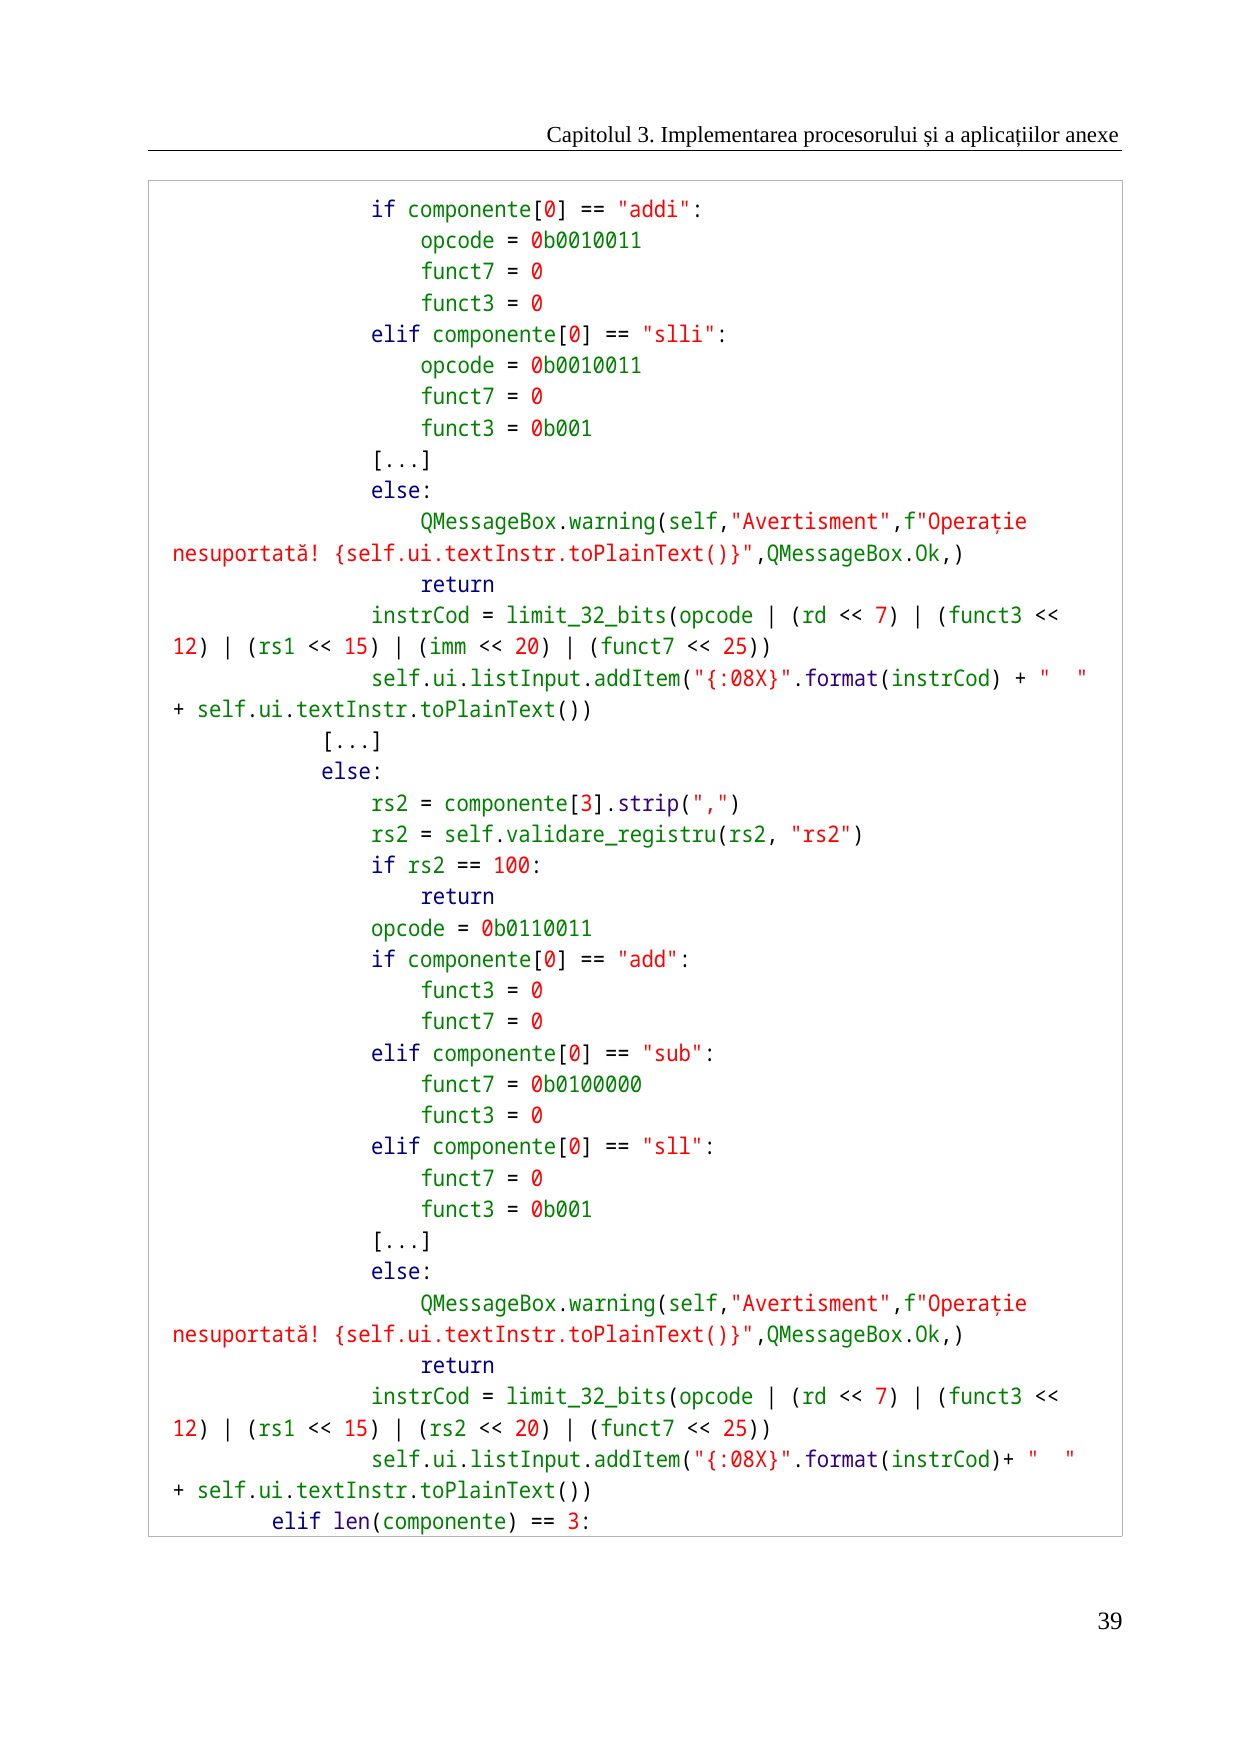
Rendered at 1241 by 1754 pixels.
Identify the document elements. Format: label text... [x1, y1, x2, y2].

text if rs2 == 100: [149, 836, 1122, 868]
text funct3 = 0 [149, 274, 1122, 305]
text if componente[0] == "addi": [149, 181, 1122, 211]
text funct3 = 0b001 [149, 399, 1122, 430]
text rs2 = componente[3].strip(",") [149, 774, 1122, 805]
text self.ui.listInput.addItem("{:08X}".format(instrCod) + " " + self.ui.textInstr.toPlainText()) [149, 649, 1122, 711]
text funct3 = 0b001 [149, 1180, 1122, 1211]
text funct7 = 0 [149, 1149, 1122, 1180]
text elif len(componente) == 3: [149, 1493, 1122, 1536]
text [...] [149, 711, 1122, 743]
text funct3 = 0 [149, 1086, 1122, 1118]
text return [149, 555, 1122, 586]
text QMessageBox.warning(self,"Avertisment",f"Operație nesuportată! {self.ui.textInstr.toPlainText()}",QMessageBox.Ok,) [149, 493, 1122, 555]
text QMessageBox.warning(self,"Avertisment",f"Operație nesuportată! {self.ui.textInstr.toPlainText()}",QMessageBox.Ok,) [149, 1274, 1122, 1336]
text funct7 = 0b0100000 [149, 1055, 1122, 1086]
text opcode = 0b0010011 [149, 336, 1122, 368]
text instrCod = limit_32_bits(opcode | (rd << 7) | (funct3 << 12) | (rs1 << 15) | (imm << 20) | (funct7 << 25)) [149, 586, 1122, 649]
text else: [149, 743, 1122, 774]
text funct7 = 0 [149, 993, 1122, 1024]
text if componente[0] == "add": [149, 930, 1122, 961]
text instrCod = limit_32_bits(opcode | (rd << 7) | (funct3 << 12) | (rs1 << 15) | (rs2 << 20) | (funct7 << 25)) [149, 1368, 1122, 1430]
text opcode = 0b0110011 [149, 899, 1122, 930]
text elif componente[0] == "sub": [149, 1024, 1122, 1055]
text return [149, 868, 1122, 899]
text funct3 = 0 [149, 961, 1122, 993]
text funct7 = 0 [149, 243, 1122, 274]
text [...] [149, 1211, 1122, 1243]
text else: [149, 1243, 1122, 1274]
text elif componente[0] == "slli": [149, 305, 1122, 336]
text else: [149, 461, 1122, 493]
text [...] [149, 430, 1122, 461]
text self.ui.listInput.addItem("{:08X}".format(instrCod)+ " " + self.ui.textInstr.toPlainText()) [149, 1430, 1122, 1493]
text return [149, 1336, 1122, 1368]
text rs2 = self.validare_registru(rs2, "rs2") [149, 805, 1122, 836]
text opcode = 0b0010011 [149, 211, 1122, 243]
text funct7 = 0 [149, 368, 1122, 399]
text elif componente[0] == "sll": [149, 1118, 1122, 1149]
